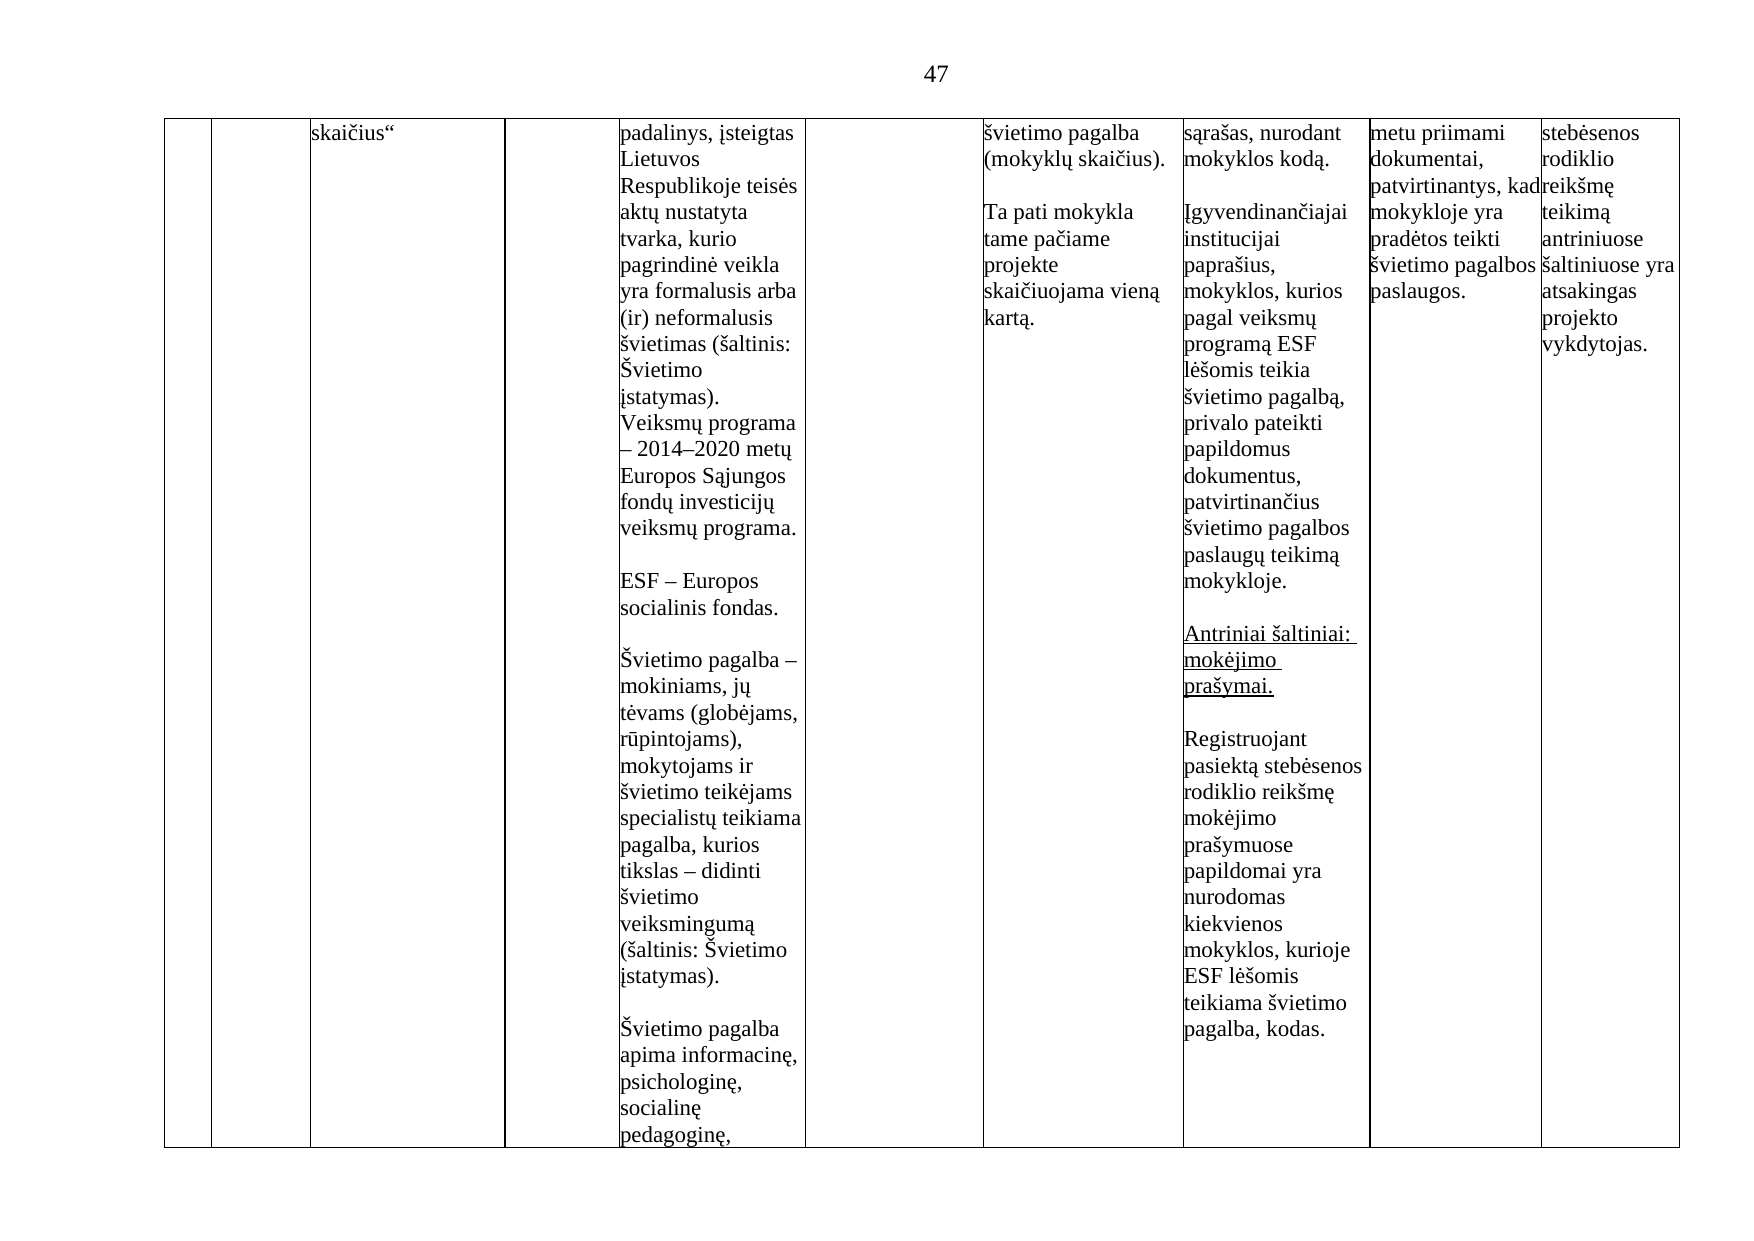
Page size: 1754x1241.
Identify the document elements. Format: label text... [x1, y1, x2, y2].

table_cell [165, 119, 211, 1147]
table_cell padalinys, įsteigtas Lietuvos Respublikoje teisės aktų nustatyta tvarka, kurio pagrindinė veikla yra formalusis arba (ir) neformalusis švietimas (šaltinis: Švietimo įstatymas). Veiksmų programa – 2014–2020 metų Europos Sąjungos fondų investicijų veiksmų programa. ESF – Europos socialinis fondas. Švietimo pagalba – mokiniams, jų tėvams (globėjams, rūpintojams), mokytojams ir švietimo teikėjams specialistų teikiama pagalba, kurios tikslas – didinti švietimo veiksmingumą (šaltinis: Švietimo įstatymas). Švietimo pagalba apima informacinę, psichologinę, socialinę pedagoginę, [620, 119, 805, 1147]
table_cell švietimo pagalba (mokyklų skaičius). Ta pati mokykla tame pačiame projekte skaičiuojama vieną kartą. [984, 119, 1183, 1147]
table_cell metu priimami dokumentai, patvirtinantys, kad mokykloje yra pradėtos teikti švietimo pagalbos paslaugos. [1371, 119, 1541, 1147]
table_cell skaičius“ [311, 119, 504, 1147]
table_cell [212, 119, 310, 1147]
table_cell stebėsenos rodiklio reikšmę teikimą antriniuose šaltiniuose yra atsakingas projekto vykdytojas. [1542, 119, 1679, 1147]
table_cell [806, 119, 983, 1147]
table_cell [506, 119, 619, 1147]
table_cell sąrašas, nurodant mokyklos kodą. Įgyvendinančiajai institucijai paprašius, mokyklos, kurios pagal veiksmų programą ESF lėšomis teikia švietimo pagalbą, privalo pateikti papildomus dokumentus, patvirtinančius švietimo pagalbos paslaugų teikimą mokykloje. Antriniai šaltiniai: mokėjimo prašymai. Registruojant pasiektą stebėsenos rodiklio reikšmę mokėjimo prašymuose papildomai yra nurodomas kiekvienos mokyklos, kurioje ESF lėšomis teikiama švietimo pagalba, kodas. [1184, 119, 1369, 1147]
